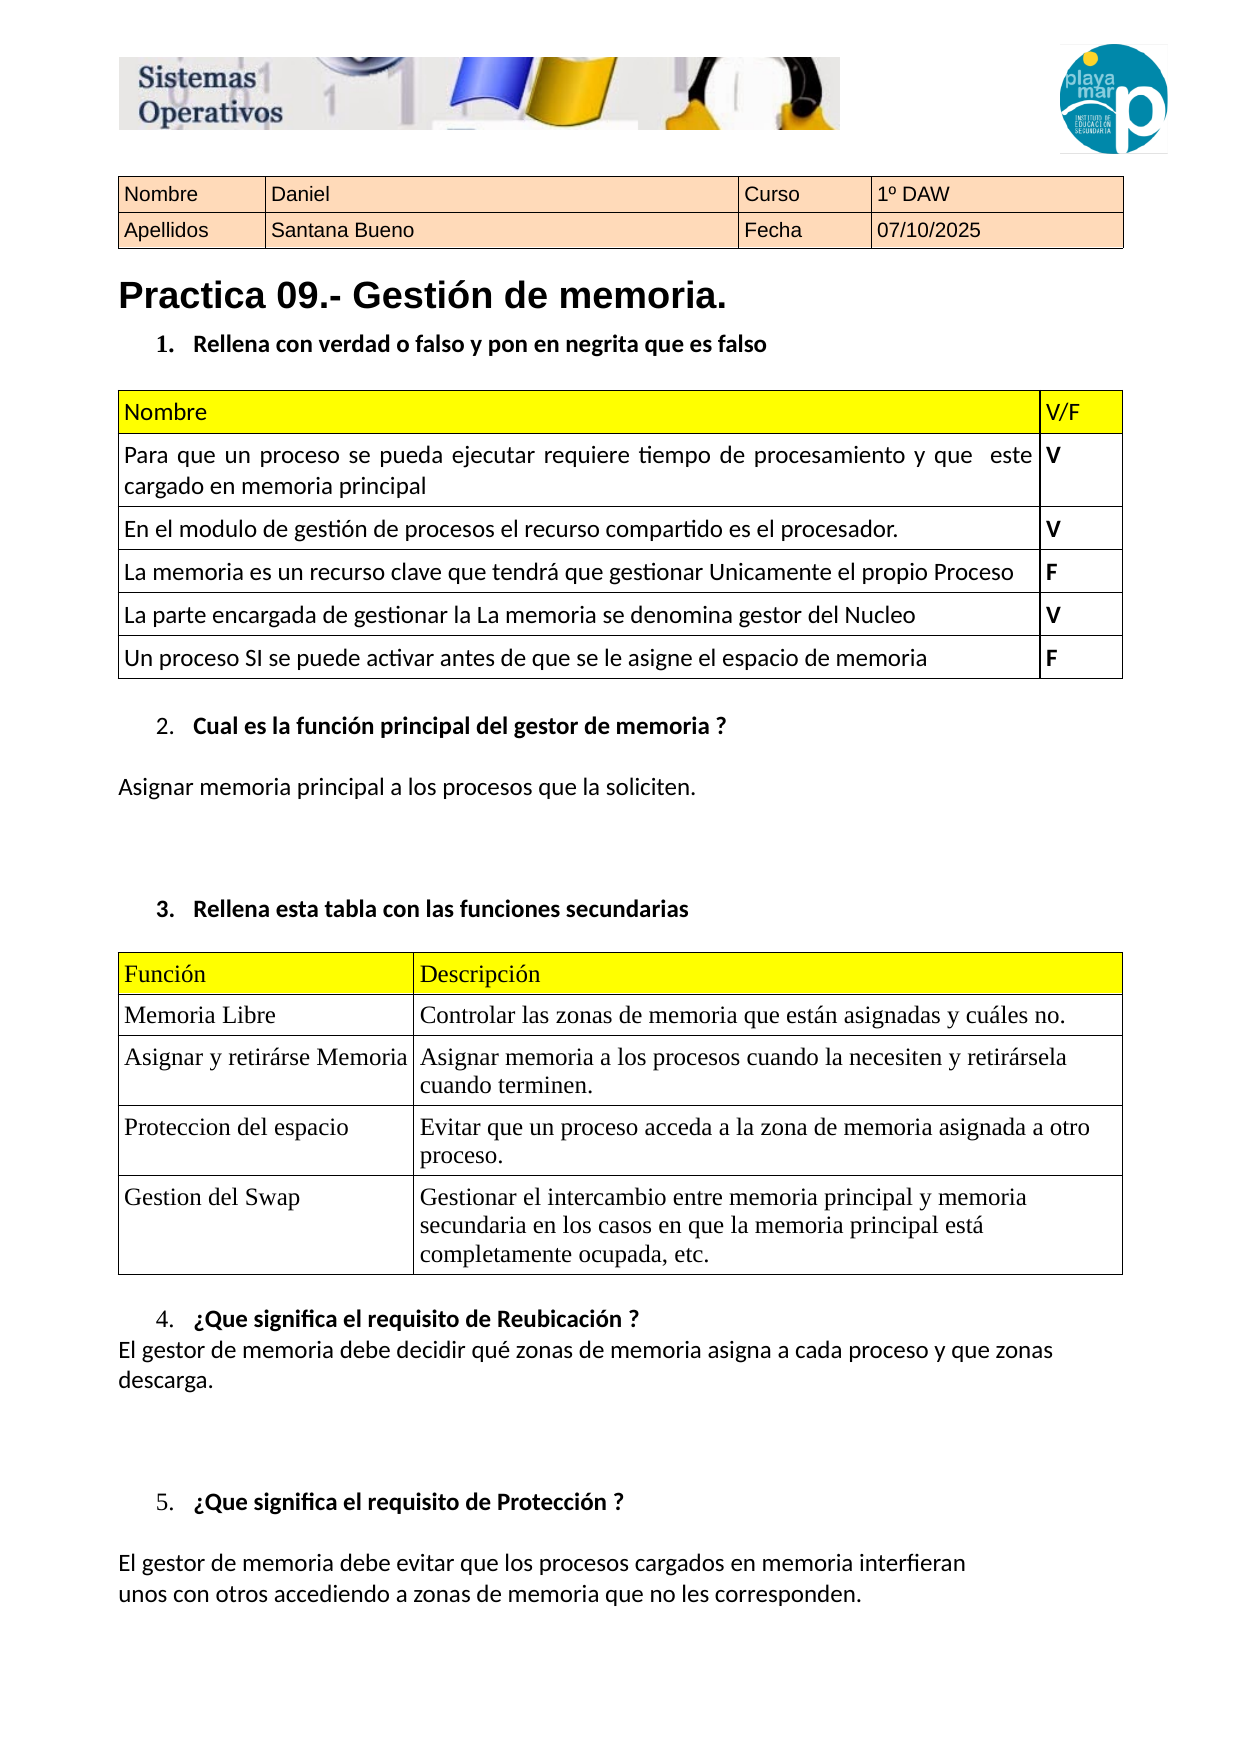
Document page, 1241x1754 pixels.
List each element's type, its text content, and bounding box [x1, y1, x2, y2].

table_cell Gestionar el intercambio entre memoria principal y memoria secundaria en los casos en que la memoria principal está completamente ocupada, etc. [414, 1176, 1122, 1273]
table_header Nombre [119, 391, 1039, 433]
table_cell Evitar que un proceso acceda a la zona de memoria asignada a otro proceso. [414, 1106, 1122, 1175]
table_cell Para que un proceso se pueda ejecutar requiere tiempo de procesamiento y que este cargado en memoria principal [119, 434, 1039, 506]
text Asignar memoria principal a los procesos que la soliciten. [118, 771, 1122, 801]
text El gestor de memoria debe evitar que los procesos cargados en memoria interfieran [118, 1547, 1122, 1578]
picture [1070, 75, 1075, 84]
list ¿Que significa el requisito de Reubicación ? [156, 1303, 1122, 1334]
table_header 1º DAW [872, 177, 1123, 212]
table_cell En el modulo de gestión de procesos el recurso compartido es el procesador. [119, 507, 1039, 549]
subtitle Practica 09.- Gestión de memoria. [118, 272, 1122, 316]
list Rellena esta tabla con las funciones secundarias [156, 893, 1122, 923]
picture [1100, 88, 1105, 97]
text descarga. [118, 1364, 1122, 1395]
picture [1115, 87, 1168, 154]
table_header V/F [1041, 391, 1122, 433]
table_header Nombre [119, 177, 265, 212]
table_cell Controlar las zonas de memoria que están asignadas y cuáles no. [414, 995, 1122, 1035]
table_cell Fecha [739, 213, 871, 247]
picture [119, 57, 840, 130]
table_cell 07/10/2025 [872, 213, 1123, 247]
picture [1095, 75, 1103, 90]
table_header Curso [739, 177, 871, 212]
list Rellena con verdad o falso y pon en negrita que es falso [156, 329, 1122, 359]
picture [1108, 88, 1113, 97]
table_header Daniel [266, 177, 738, 212]
table_cell Proteccion del espacio [119, 1106, 413, 1175]
list ¿Que significa el requisito de Protección ? [156, 1486, 1122, 1517]
list Cual es la función principal del gestor de memoria ? [156, 710, 1122, 740]
table_cell V [1041, 434, 1122, 506]
table_cell Asignar memoria a los procesos cuando la necesiten y retirársela cuando terminen. [414, 1036, 1122, 1105]
text unos con otros accediendo a zonas de memoria que no les corresponden. [118, 1578, 1122, 1608]
table_cell Memoria Libre [119, 995, 413, 1035]
table_cell F [1041, 550, 1122, 592]
table_cell F [1041, 636, 1122, 678]
table_cell Gestion del Swap [119, 1176, 413, 1273]
picture [1079, 88, 1093, 97]
table_cell La parte encargada de gestionar la La memoria se denomina gestor del Nucleo [119, 593, 1039, 635]
picture [1124, 44, 1168, 85]
table_cell Asignar y retirárse Memoria [119, 1036, 413, 1105]
table_cell V [1041, 593, 1122, 635]
table_cell Santana Bueno [266, 213, 738, 247]
text El gestor de memoria debe decidir qué zonas de memoria asigna a cada proceso y que zonas [118, 1334, 1122, 1364]
picture [1060, 44, 1104, 86]
picture [1060, 101, 1113, 154]
table_header Descripción [414, 953, 1122, 993]
table_header Función [119, 953, 413, 993]
table_cell La memoria es un recurso clave que tendrá que gestionar Unicamente el propio Proceso [119, 550, 1039, 592]
table_cell Un proceso SI se puede activar antes de que se le asigne el espacio de memoria [119, 636, 1039, 678]
table_cell Apellidos [119, 213, 265, 247]
table_cell V [1041, 507, 1122, 549]
